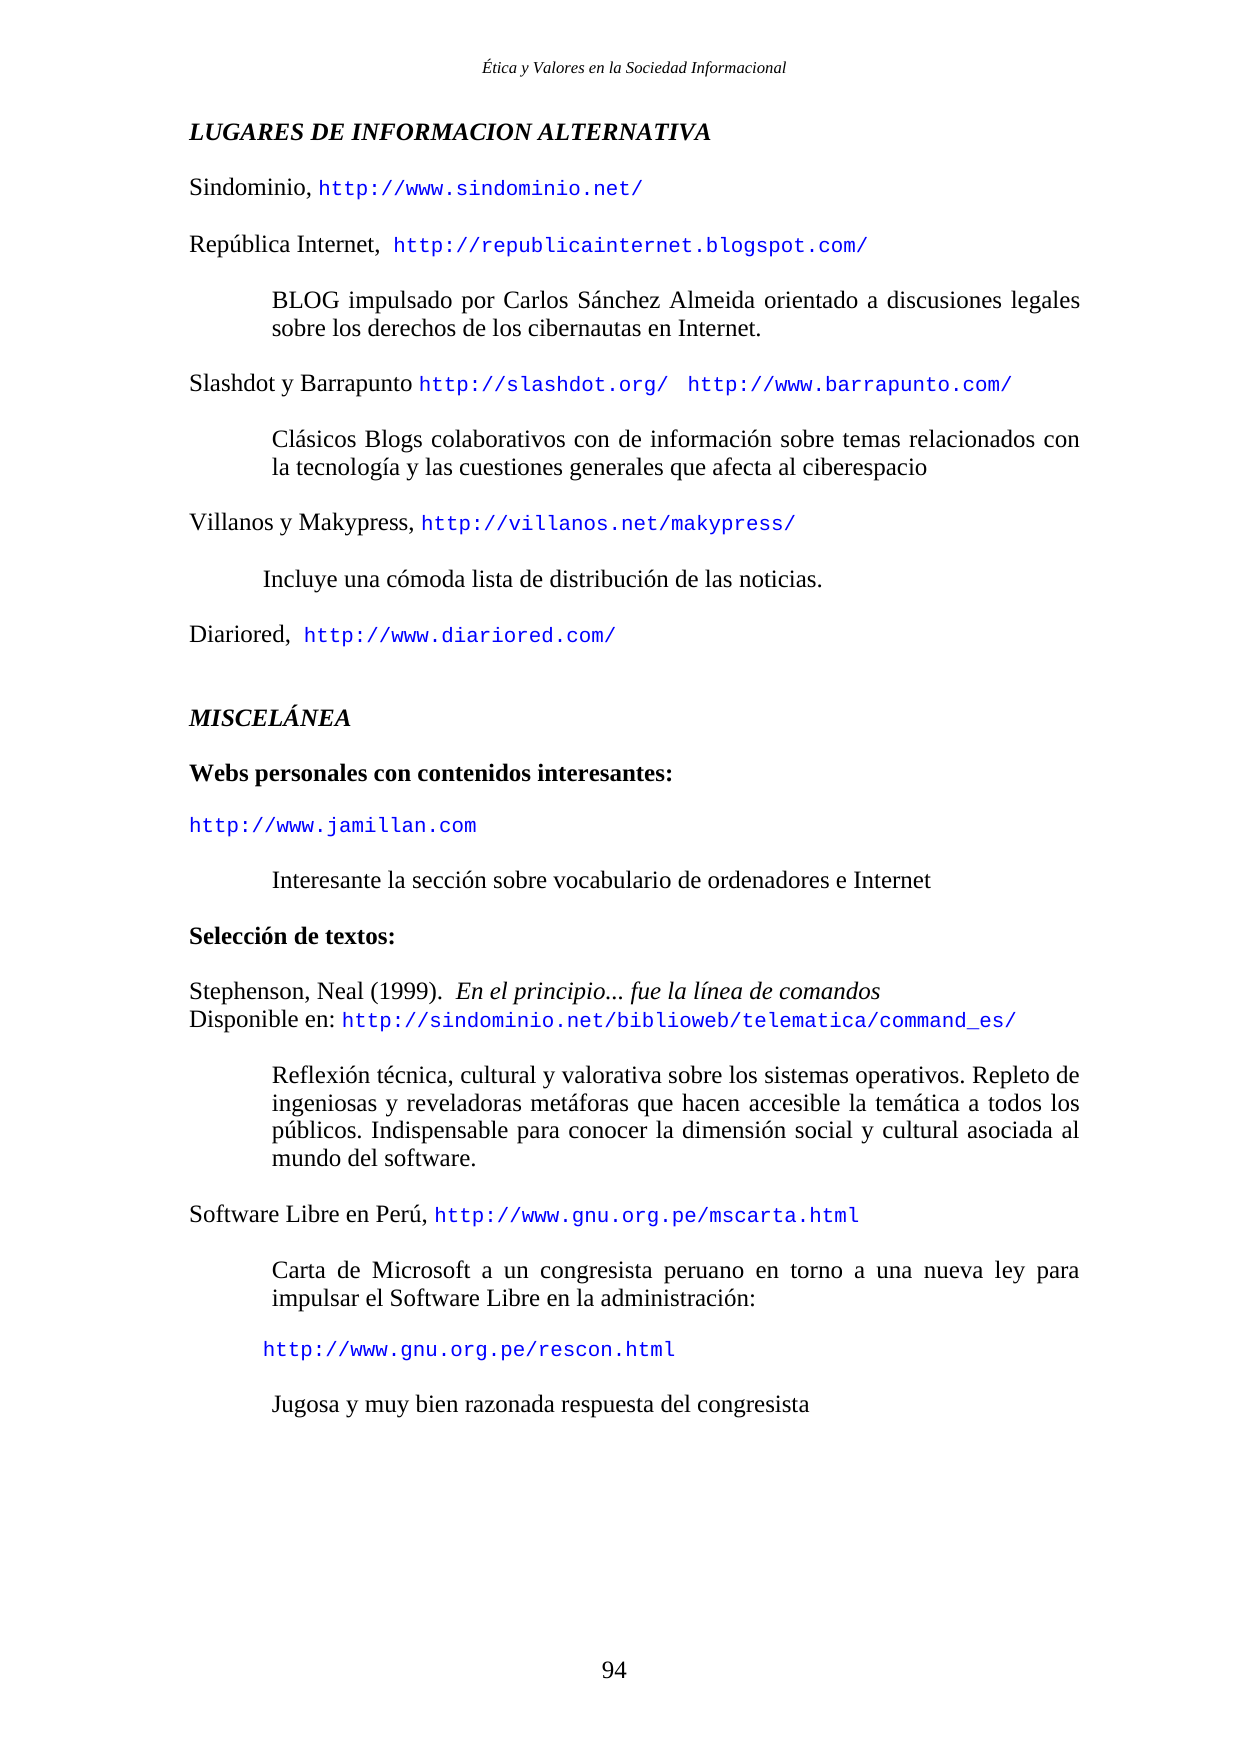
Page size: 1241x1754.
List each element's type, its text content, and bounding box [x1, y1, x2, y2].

text Clásicos Blogs colaborativos con de información sobre temas relacionados con la tecnología y las cuestiones generales que afecta al ciberespacio [272, 425, 1081, 481]
text Villanos y Makypress, http://villanos.net/makypress/ [189, 508, 1081, 537]
text Slashdot y Barrapunto http://slashdot.org/ http://www.barrapunto.com/ [189, 369, 1081, 398]
text http://www.gnu.org.pe/rescon.html [189, 1339, 1081, 1363]
text Disponible en: http://sindominio.net/biblioweb/telematica/command_es/ [189, 1005, 1081, 1033]
text República Internet, http://republicainternet.blogspot.com/ [189, 230, 1081, 258]
text LUGARES DE INFORMACION ALTERNATIVA [189, 118, 1081, 146]
text Software Libre en Perú, http://www.gnu.org.pe/mscarta.html [189, 1200, 1081, 1228]
text Selección de textos: [189, 922, 1081, 949]
text Interesante la sección sobre vocabulario de ordenadores e Internet [272, 866, 1081, 894]
text Webs personales con contenidos interesantes: [189, 759, 1081, 787]
text MISCELÁNEA [189, 704, 1081, 732]
text Diariored, http://www.diariored.com/ [189, 620, 1081, 649]
text Sindominio, http://www.sindominio.net/ [189, 173, 1081, 202]
text Incluye una cómoda lista de distribución de las noticias. [189, 565, 1081, 592]
text BLOG impulsado por Carlos Sánchez Almeida orientado a discusiones legales sobre los derechos de los cibernautas en Internet. [272, 286, 1081, 341]
text Jugosa y muy bien razonada respuesta del congresista [272, 1390, 1081, 1418]
text Reflexión técnica, cultural y valorativa sobre los sistemas operativos. Repleto de ingeniosas y reveladoras metáforas que hacen accesible la temática a todos los públicos. Indispensable para conocer la dimensión social y cultural asociada al mundo del software. [272, 1061, 1081, 1172]
text http://www.jamillan.com [189, 815, 1081, 839]
text Carta de Microsoft a un congresista peruano en torno a una nueva ley para impulsar el Software Libre en la administración: [272, 1256, 1081, 1311]
text Stephenson, Neal (1999). En el principio... fue la línea de comandos [189, 977, 1081, 1005]
